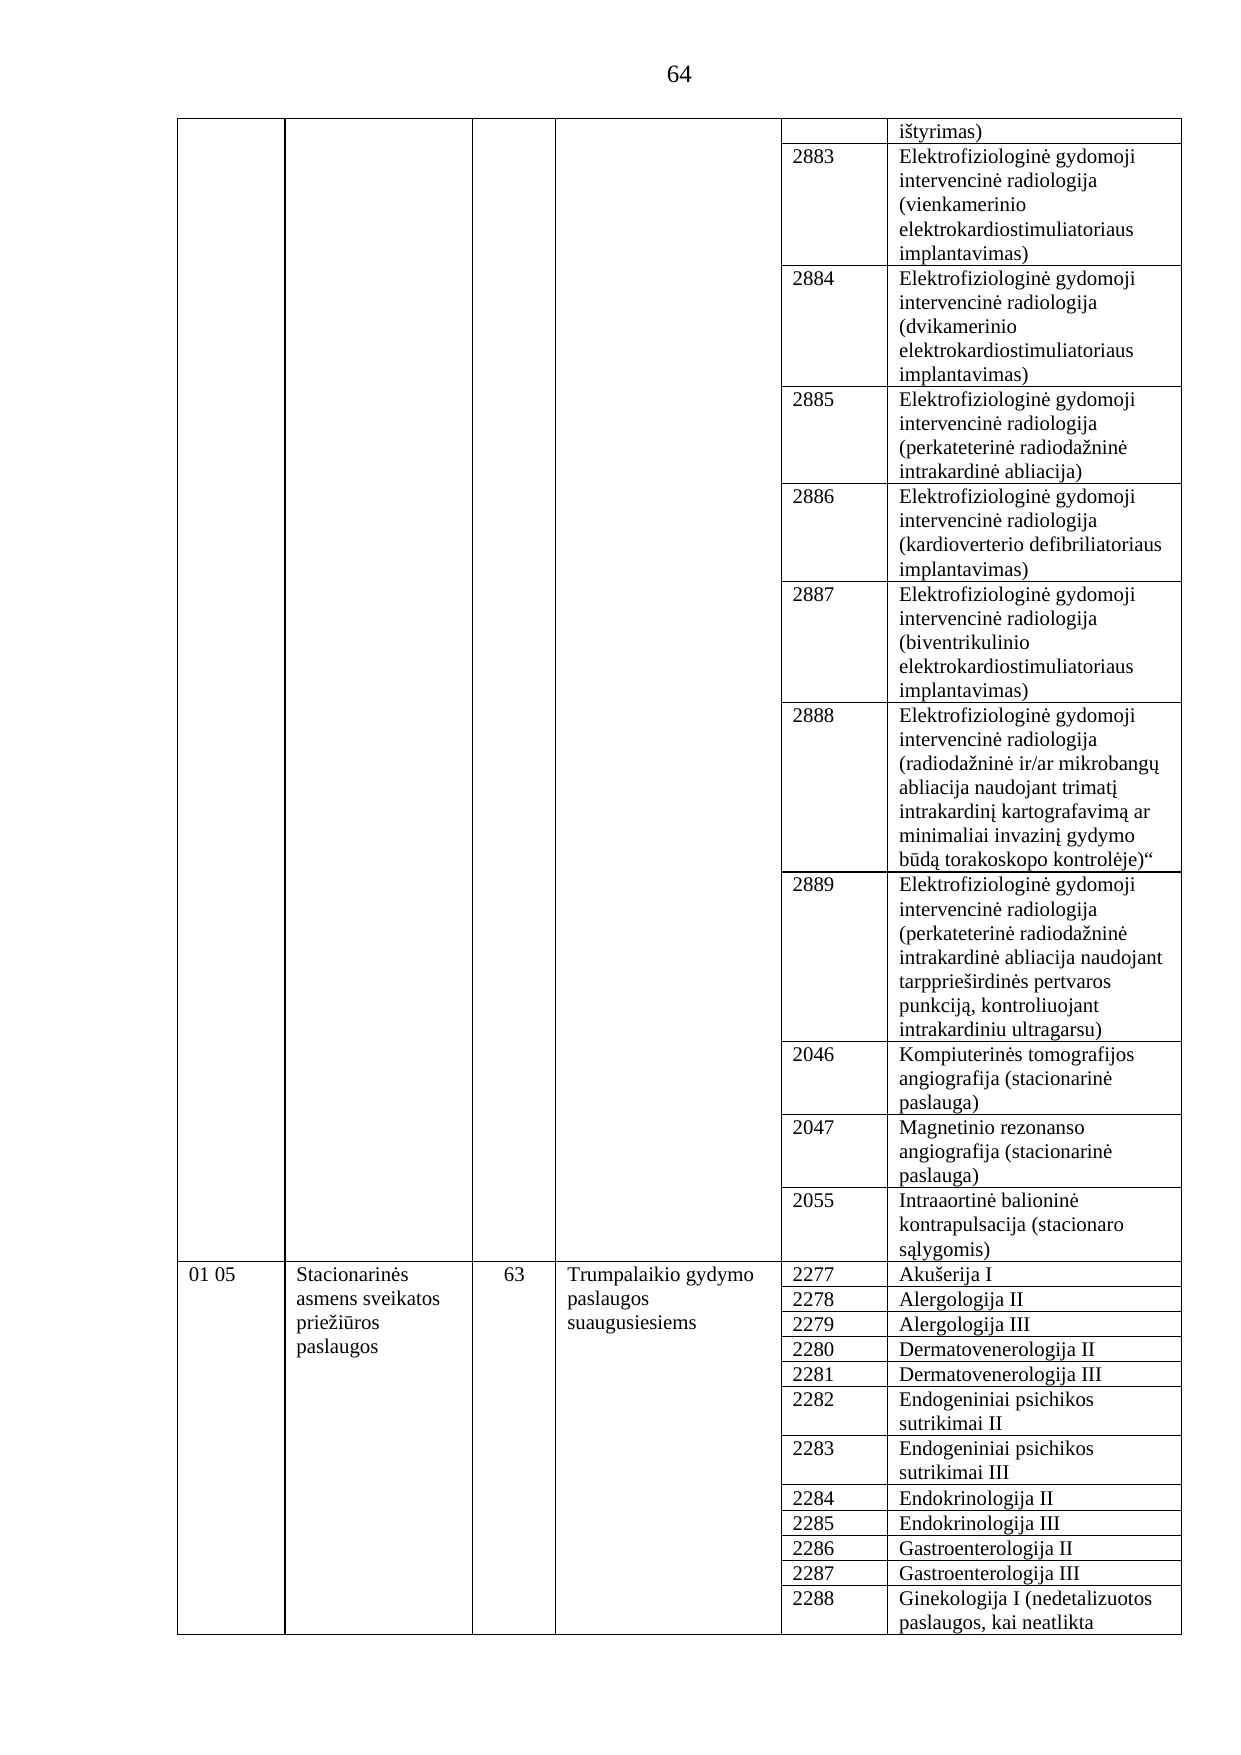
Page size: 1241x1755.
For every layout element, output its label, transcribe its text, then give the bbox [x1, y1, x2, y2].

table_cell 2055 [782, 1188, 887, 1261]
table_cell Gastroenterologija III [888, 1561, 1181, 1585]
table_cell Elektrofiziologinė gydomoji intervencinė radiologija (dvikamerinio elektrokardiostimuliatoriaus implantavimas) [888, 266, 1181, 386]
table_cell 2883 [782, 144, 887, 264]
table_cell Stacionarinės asmens sveikatos priežiūros paslaugos [286, 1262, 472, 1634]
table_cell Elektrofiziologinė gydomoji intervencinė radiologija (biventrikulinio elektrokardiostimuliatoriaus implantavimas) [888, 582, 1181, 702]
table_cell Elektrofiziologinė gydomoji intervencinė radiologija (vienkamerinio elektrokardiostimuliatoriaus implantavimas) [888, 144, 1181, 264]
table_cell [556, 119, 781, 1261]
table_cell ištyrimas) [888, 119, 1181, 143]
table_cell 2287 [782, 1561, 887, 1585]
table_cell Kompiuterinės tomografijos angiografija (stacionarinė paslauga) [888, 1042, 1181, 1114]
table_cell Intraaortinė balioninė kontrapulsacija (stacionaro sąlygomis) [888, 1188, 1181, 1261]
table_cell 2288 [782, 1586, 887, 1634]
table_cell 2278 [782, 1287, 887, 1311]
table_cell Elektrofiziologinė gydomoji intervencinė radiologija (perkateterinė radiodažninė intrakardinė abliacija) [888, 387, 1181, 483]
table_cell [473, 119, 555, 1261]
table_cell [286, 119, 472, 1261]
table_cell Alergologija III [888, 1312, 1181, 1336]
table_cell 01 05 [178, 1262, 284, 1634]
table_cell 2286 [782, 1536, 887, 1560]
table_cell Elektrofiziologinė gydomoji intervencinė radiologija (kardioverterio defibriliatoriaus implantavimas) [888, 484, 1181, 581]
table_cell 2283 [782, 1436, 887, 1484]
table_cell Endogeniniai psichikos sutrikimai III [888, 1436, 1181, 1484]
table_cell 2279 [782, 1312, 887, 1336]
table_cell 2886 [782, 484, 887, 581]
table_cell 2046 [782, 1042, 887, 1114]
table_cell [782, 119, 887, 143]
table_cell [178, 119, 284, 1261]
table_cell 2277 [782, 1262, 887, 1286]
table_cell 2888 [782, 703, 887, 871]
table_cell 2285 [782, 1511, 887, 1534]
table_cell 2280 [782, 1337, 887, 1361]
table_cell Magnetinio rezonanso angiografija (stacionarinė paslauga) [888, 1115, 1181, 1187]
table_cell Endokrinologija II [888, 1485, 1181, 1509]
table_cell 2884 [782, 266, 887, 386]
table_cell 63 [473, 1262, 555, 1634]
table_cell 2889 [782, 873, 887, 1041]
table_cell Alergologija II [888, 1287, 1181, 1311]
table_cell Dermatovenerologija II [888, 1337, 1181, 1361]
table_cell 2887 [782, 582, 887, 702]
table_cell 2284 [782, 1485, 887, 1509]
table_cell Dermatovenerologija III [888, 1362, 1181, 1386]
table_cell Akušerija I [888, 1262, 1181, 1286]
table_cell Elektrofiziologinė gydomoji intervencinė radiologija (perkateterinė radiodažninė intrakardinė abliacija naudojant tarpprieširdinės pertvaros punkciją, kontroliuojant intrakardiniu ultragarsu) [888, 873, 1181, 1041]
table_cell Ginekologija I (nedetalizuotos paslaugos, kai neatlikta [888, 1586, 1181, 1634]
table_cell 2281 [782, 1362, 887, 1386]
table_cell Elektrofiziologinė gydomoji intervencinė radiologija (radiodažninė ir/ar mikrobangų abliacija naudojant trimatį intrakardinį kartografavimą ar minimaliai invazinį gydymo būdą torakoskopo kontrolėje)“ [888, 703, 1181, 871]
table_cell 2885 [782, 387, 887, 483]
table_cell 2282 [782, 1387, 887, 1435]
table_cell Gastroenterologija II [888, 1536, 1181, 1560]
table_cell Trumpalaikio gydymo paslaugos suaugusiesiems [556, 1262, 781, 1634]
table_cell 2047 [782, 1115, 887, 1187]
table_cell Endogeniniai psichikos sutrikimai II [888, 1387, 1181, 1435]
table_cell Endokrinologija III [888, 1511, 1181, 1534]
